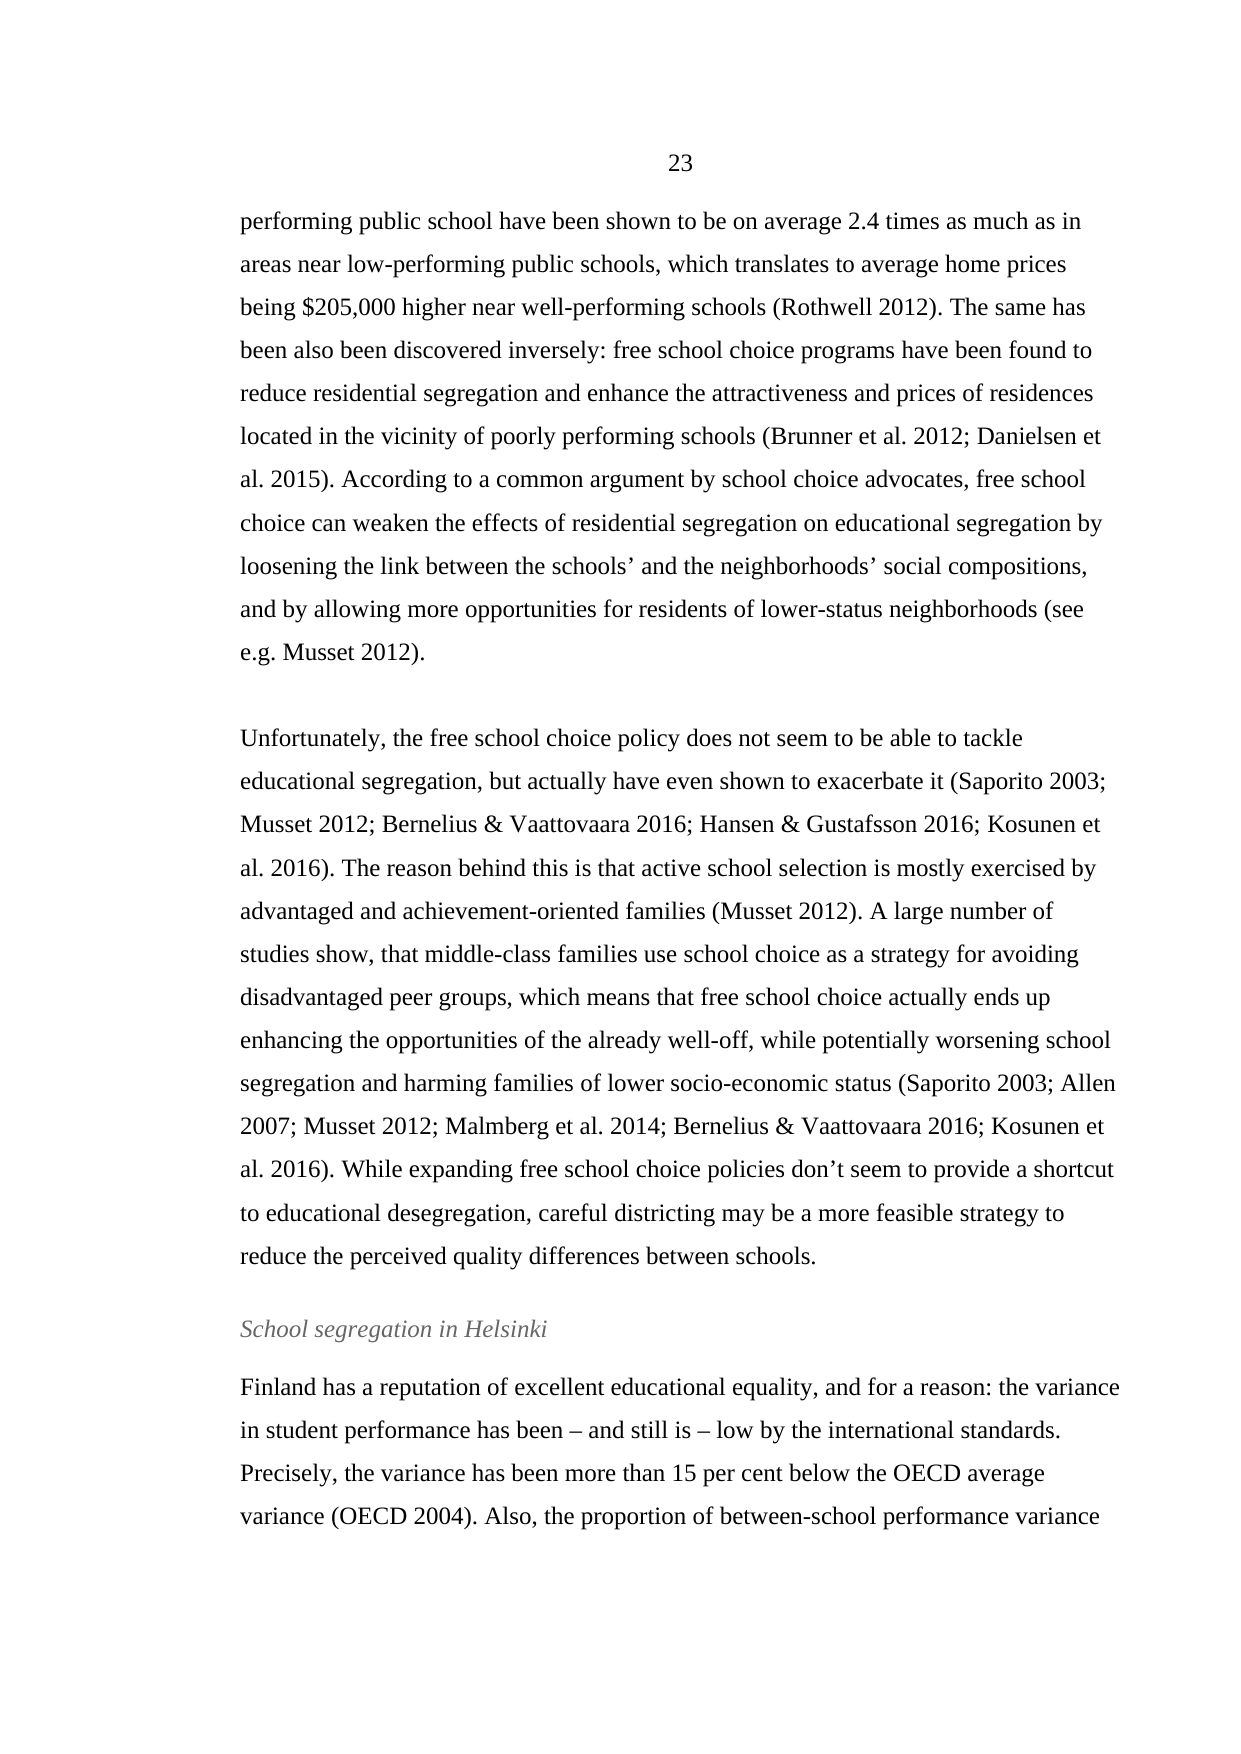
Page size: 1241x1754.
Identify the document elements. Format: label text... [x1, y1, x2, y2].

text Finland has a reputation of excellent educational equality, and for a reason: the variance in student performance has been – and still is – low by the international standards. Precisely, the variance has been more than 15 per cent below the OECD average variance (OECD 2004). Also, the proportion of between-school performance variance [240, 1372, 1121, 1530]
subtitle School segregation in Helsinki [240, 1314, 1121, 1343]
text Unfortunately, the free school choice policy does not seem to be able to tackle educational segregation, but actually have even shown to exacerbate it (Saporito 2003; Musset 2012; Bernelius & Vaattovaara 2016; Hansen & Gustafsson 2016; Kosunen et al. 2016). The reason behind this is that active school selection is mostly exercised by advantaged and achievement-oriented families (Musset 2012). A large number of studies show, that middle-class families use school choice as a strategy for avoiding disadvantaged peer groups, which means that free school choice actually ends up enhancing the opportunities of the already well-off, while potentially worsening school segregation and harming families of lower socio-economic status (Saporito 2003; Allen 2007; Musset 2012; Malmberg et al. 2014; Bernelius & Vaattovaara 2016; Kosunen et al. 2016). While expanding free school choice policies don’t seem to provide a shortcut to educational desegregation, careful districting may be a more feasible strategy to reduce the perceived quality differences between schools. [240, 723, 1121, 1269]
text performing public school have been shown to be on average 2.4 times as much as in areas near low-performing public schools, which translates to average home prices being $205,000 higher near well-performing schools (Rothwell 2012). The same has been also been discovered inversely: free school choice programs have been found to reduce residential segregation and enhance the attractiveness and prices of residences located in the vicinity of poorly performing schools (Brunner et al. 2012; Danielsen et al. 2015). According to a common argument by school choice advocates, free school choice can weaken the effects of residential segregation on educational segregation by loosening the link between the schools’ and the neighborhoods’ social compositions, and by allowing more opportunities for residents of lower-status neighborhoods (see e.g. Musset 2012). [240, 206, 1121, 666]
